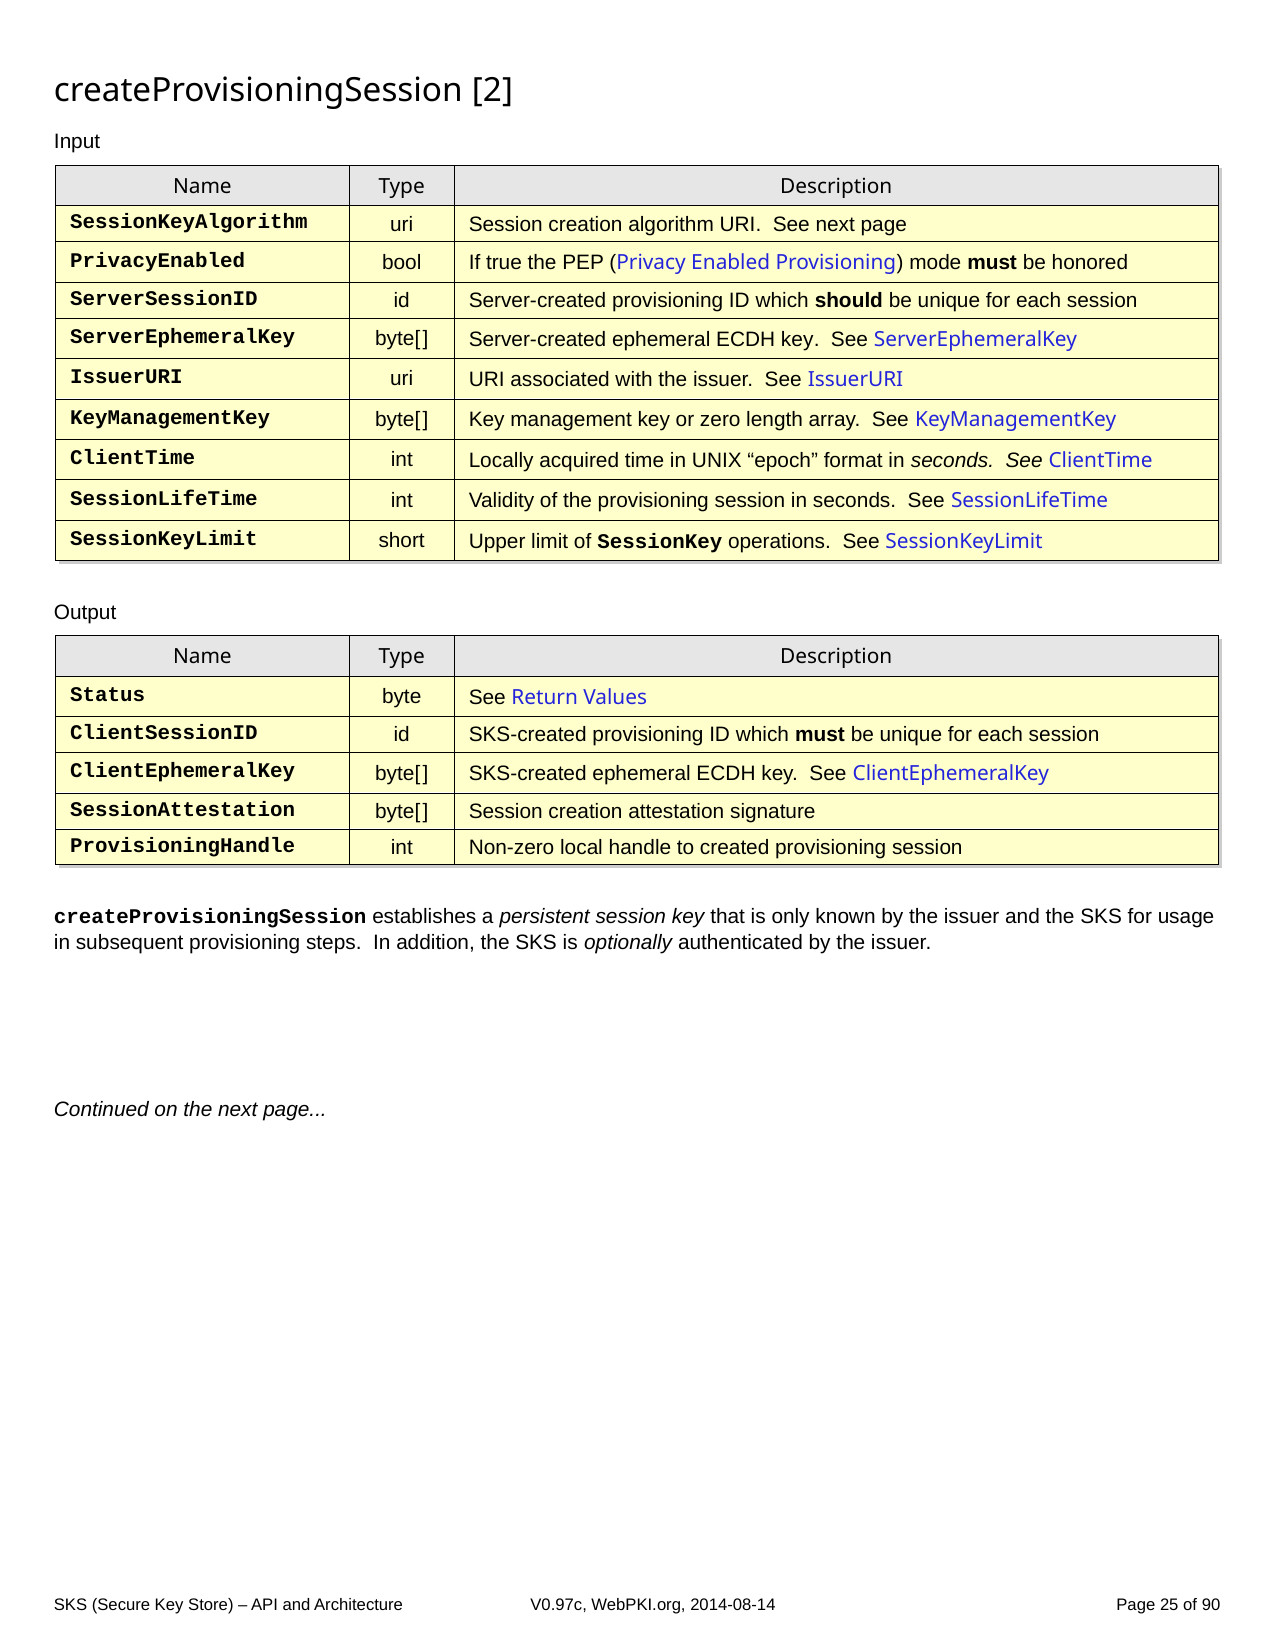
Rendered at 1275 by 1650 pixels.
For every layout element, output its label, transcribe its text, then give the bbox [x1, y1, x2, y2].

table_cell Non-zero local handle to created provisioning session [455, 830, 1218, 864]
table_cell byte [350, 677, 454, 716]
text Continued on the next page... [54, 1096, 1221, 1120]
table_cell Upper limit of SessionKey operations. See SessionKeyLimit [455, 521, 1218, 560]
table_cell KeyManagementKey [56, 400, 349, 439]
table_header Type [350, 166, 454, 205]
table_cell IssuerURI [56, 359, 349, 398]
table_cell int [350, 480, 454, 520]
table_cell Locally acquired time in UNIX “epoch” format in seconds. See ClientTime [455, 440, 1218, 479]
table_header Description [455, 636, 1218, 676]
table_cell Validity of the provisioning session in seconds. See SessionLifeTime [455, 480, 1218, 520]
table_cell SessionLifeTime [56, 480, 349, 520]
text createProvisioningSession establishes a persistent session key that is only known by the issuer and the SKS for usage in subsequent provisioning steps. In addition, the SKS is optionally authenticated by the issuer. [54, 904, 1221, 953]
subtitle createProvisioningSession [2] [54, 66, 1221, 111]
table_cell ServerSessionID [56, 283, 349, 318]
table_cell Session creation algorithm URI. See next page [455, 206, 1218, 241]
table_header Description [455, 166, 1218, 205]
table_cell short [350, 521, 454, 560]
table_cell byte[ ] [350, 400, 454, 439]
text Input [54, 129, 1221, 153]
table_cell ClientTime [56, 440, 349, 479]
table_cell PrivacyEnabled [56, 242, 349, 282]
table_cell id [350, 717, 454, 752]
text Output [54, 599, 1221, 623]
table_cell SessionKeyAlgorithm [56, 206, 349, 241]
table_cell URI associated with the issuer. See IssuerURI [455, 359, 1218, 398]
table_cell Server-created provisioning ID which should be unique for each session [455, 283, 1218, 318]
table_cell bool [350, 242, 454, 282]
table_header Name [56, 166, 349, 205]
table_cell uri [350, 359, 454, 398]
table_cell int [350, 830, 454, 864]
table_cell Server-created ephemeral ECDH key. See ServerEphemeralKey [455, 319, 1218, 358]
table_cell Key management key or zero length array. See KeyManagementKey [455, 400, 1218, 439]
table_cell ProvisioningHandle [56, 830, 349, 864]
table_cell byte[ ] [350, 794, 454, 828]
table_cell Status [56, 677, 349, 716]
table_cell SessionAttestation [56, 794, 349, 828]
table_cell Session creation attestation signature [455, 794, 1218, 828]
table_cell SKS-created provisioning ID which must be unique for each session [455, 717, 1218, 752]
table_cell byte[ ] [350, 753, 454, 792]
table_cell If true the PEP (Privacy Enabled Provisioning) mode must be honored [455, 242, 1218, 282]
table_header Type [350, 636, 454, 676]
table_cell int [350, 440, 454, 479]
table_header Name [56, 636, 349, 676]
table_cell ClientSessionID [56, 717, 349, 752]
table_cell id [350, 283, 454, 318]
table_cell ServerEphemeralKey [56, 319, 349, 358]
table_cell uri [350, 206, 454, 241]
table_cell See Return Values [455, 677, 1218, 716]
table_cell ClientEphemeralKey [56, 753, 349, 792]
table_cell SessionKeyLimit [56, 521, 349, 560]
table_cell SKS-created ephemeral ECDH key. See ClientEphemeralKey [455, 753, 1218, 792]
table_cell byte[ ] [350, 319, 454, 358]
